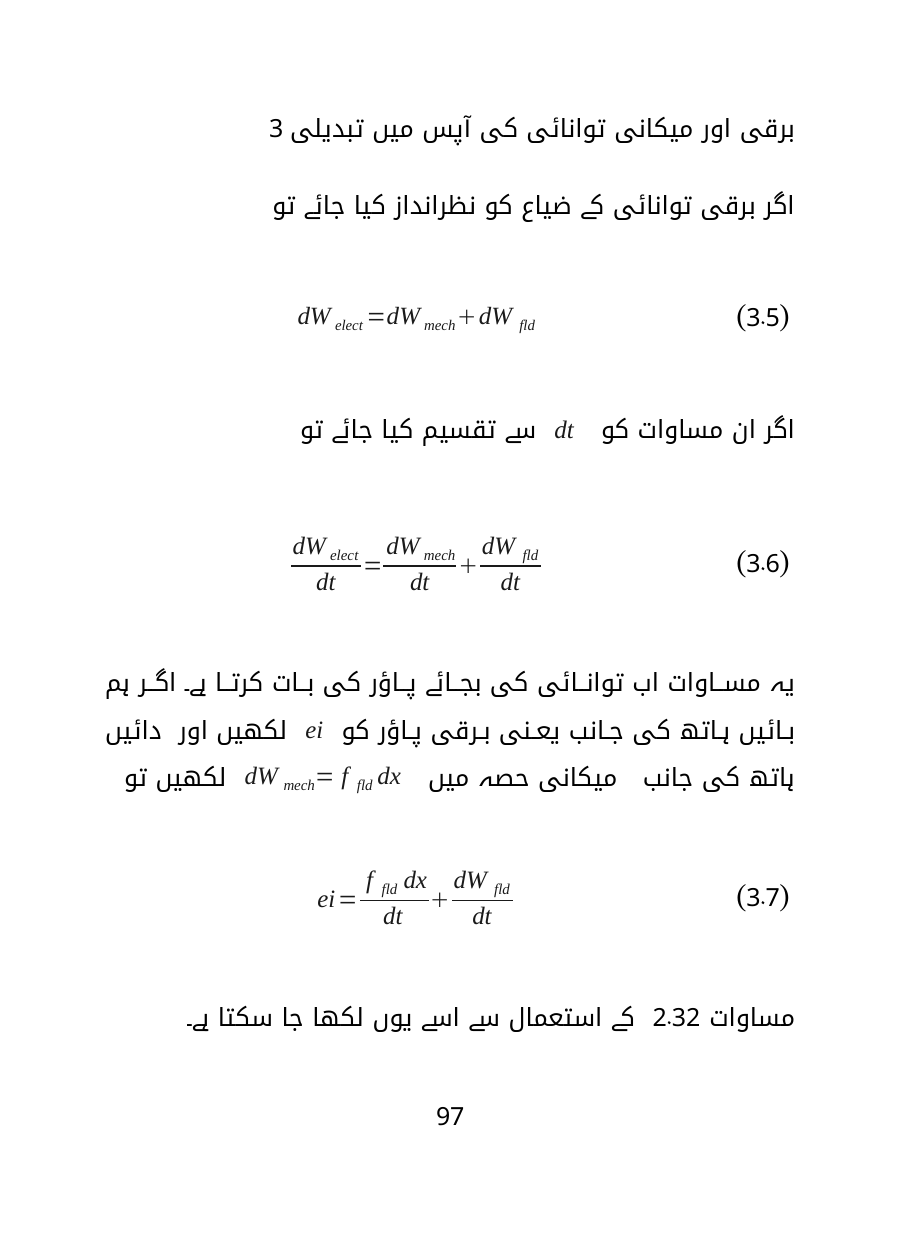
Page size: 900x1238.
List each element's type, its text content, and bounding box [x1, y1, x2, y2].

table_header [105, 527, 718, 613]
table_header (3.6) [718, 527, 795, 613]
table_header (3.5) [718, 289, 795, 360]
text اگر ان مساوات کو سے تقسیم کیا جائے تو [105, 407, 795, 454]
text یہ مساوات اب توانائی کی بجائے پاؤر کی بات کرتا ہے۔ اگر ہم بائیں ہاتھ کی جانب یعنی برقی پاؤر کولکھیں اور دائیں ہاتھ کی جانب میکانی حصہ میں لکھیں تو [105, 660, 795, 802]
text مساوات 2.32 کے استعمال سے اسے یوں لکھا جا سکتا ہے۔ [105, 994, 795, 1041]
text اگر برقی توانائی کے ضیاع کو نظرانداز کیا جائے تو [105, 182, 795, 230]
table_header (3.7) [718, 861, 795, 947]
table_header [105, 861, 718, 947]
table_header [105, 289, 718, 360]
